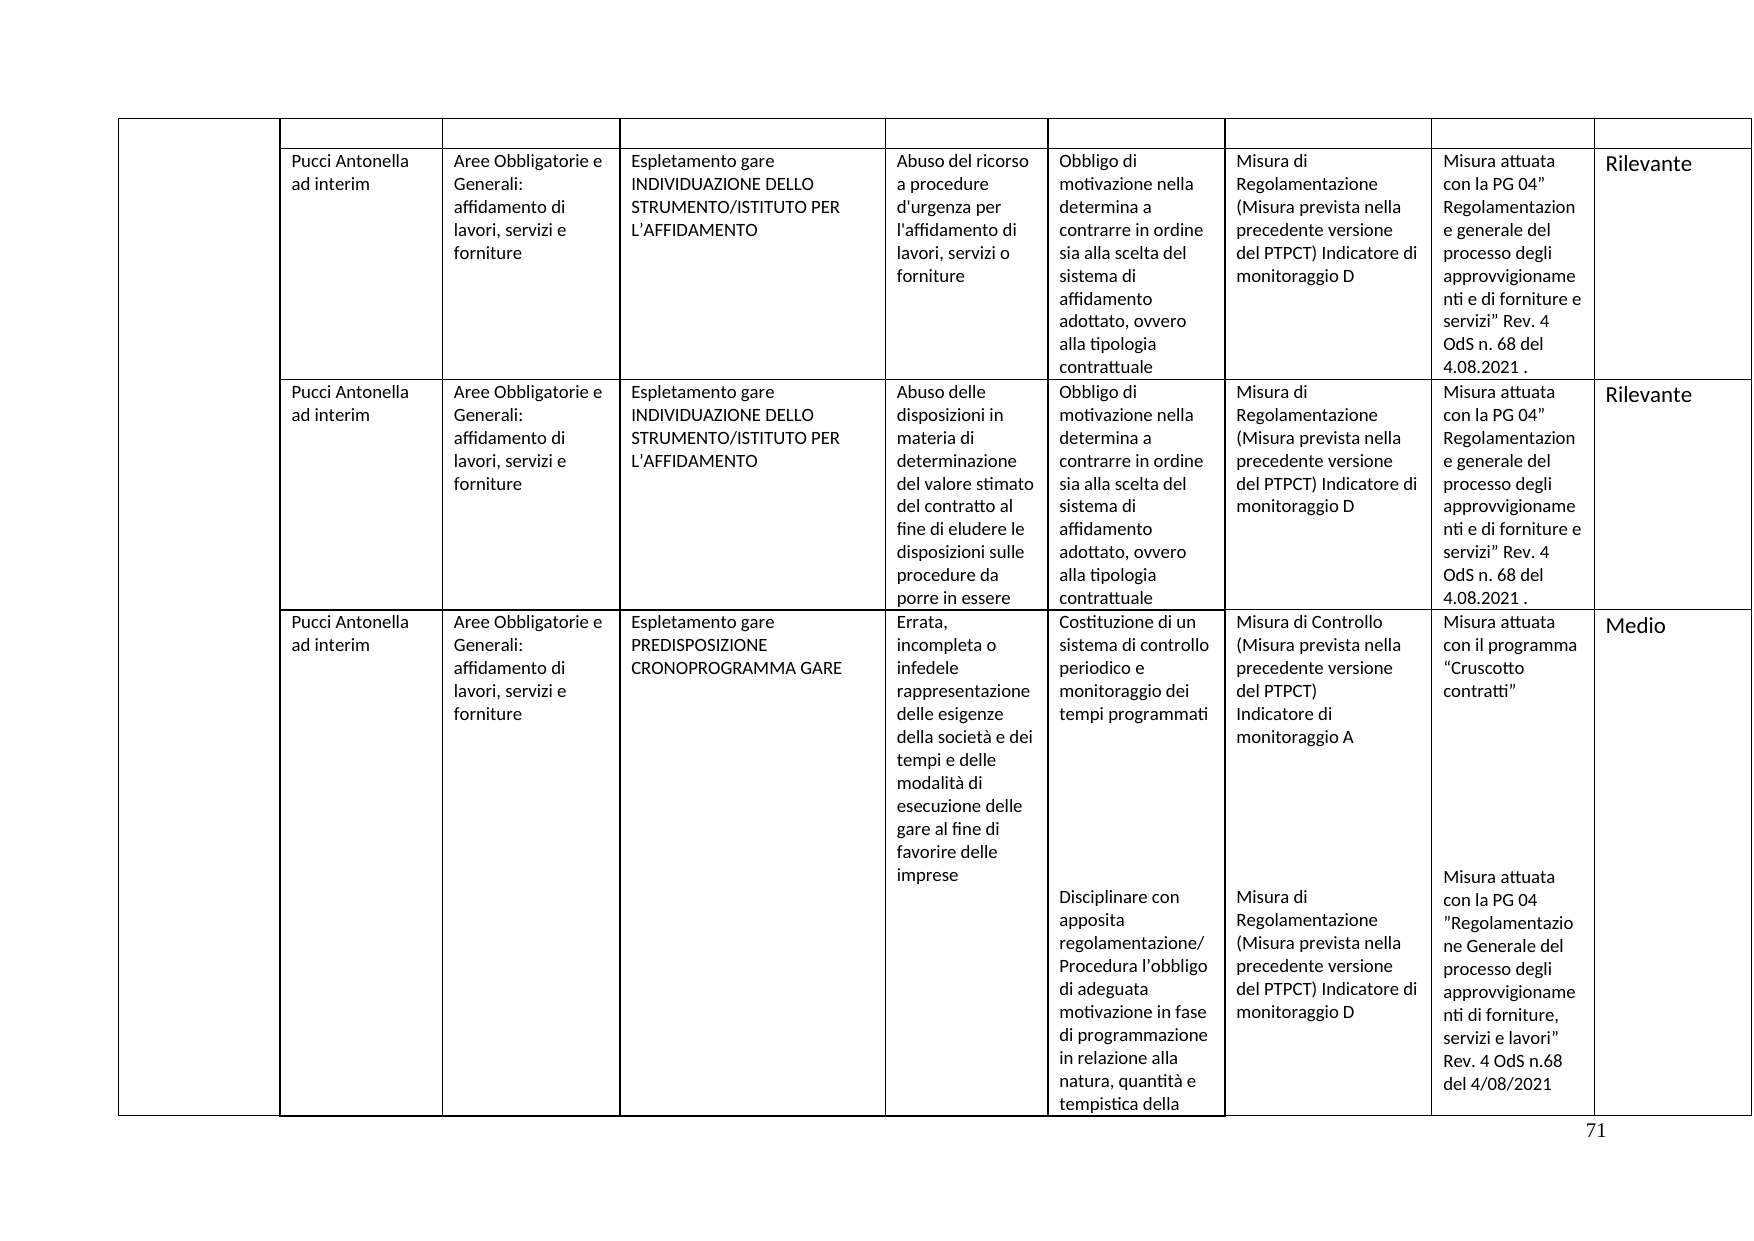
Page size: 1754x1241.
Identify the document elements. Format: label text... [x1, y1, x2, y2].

table_cell Medio [1595, 610, 1751, 1115]
table_cell [886, 119, 1047, 148]
table_cell [281, 119, 442, 148]
table_cell [621, 119, 885, 148]
table_cell Rilevante [1595, 149, 1751, 378]
table_cell [119, 119, 279, 1115]
table_cell [1226, 119, 1431, 148]
table_cell Aree Obbligatorie e Generali: affidamento di lavori, servizi e forniture [443, 380, 619, 609]
table_cell Pucci Antonella ad interim [281, 380, 442, 609]
table_cell Espletamento gare INDIVIDUAZIONE DELLO STRUMENTO/ISTITUTO PER L’AFFIDAMENTO [621, 149, 885, 378]
table_cell Espletamento gare INDIVIDUAZIONE DELLO STRUMENTO/ISTITUTO PER L’AFFIDAMENTO [621, 380, 885, 609]
table_cell Pucci Antonella ad interim [281, 149, 442, 378]
table_cell Misura di Controllo (Misura prevista nella precedente versione del PTPCT) Indicatore di monitoraggio A Misura di Regolamentazione (Misura prevista nella precedente versione del PTPCT) Indicatore di monitoraggio D [1226, 610, 1431, 1115]
table_cell Aree Obbligatorie e Generali: affidamento di lavori, servizi e forniture [443, 149, 619, 378]
table_cell Espletamento gare PREDISPOSIZIONE CRONOPROGRAMMA GARE [621, 611, 885, 1115]
table_cell Misura attuata con la PG 04” Regolamentazione generale del processo degli approvvigionamenti e di forniture e servizi” Rev. 4 OdS n. 68 del 4.08.2021 . [1432, 380, 1594, 609]
table_cell Errata, incompleta o infedele rappresentazione delle esigenze della società e dei tempi e delle modalità di esecuzione delle gare al fine di favorire delle imprese [886, 611, 1047, 1115]
table_cell Aree Obbligatorie e Generali: affidamento di lavori, servizi e forniture [443, 611, 619, 1115]
table_cell Costituzione di un sistema di controllo periodico e monitoraggio dei tempi programmati Disciplinare con apposita regolamentazione/ Procedura l’obbligo di adeguata motivazione in fase di programmazione in relazione alla natura, quantità e tempistica della [1049, 611, 1224, 1115]
table_cell Abuso del ricorso a procedure d'urgenza per l'affidamento di lavori, servizi o forniture [886, 149, 1047, 378]
table_cell Pucci Antonella ad interim [281, 611, 442, 1115]
table_cell Abuso delle disposizioni in materia di determinazione del valore stimato del contratto al fine di eludere le disposizioni sulle procedure da porre in essere [886, 380, 1047, 609]
table_cell Misura di Regolamentazione (Misura prevista nella precedente versione del PTPCT) Indicatore di monitoraggio D [1226, 149, 1431, 378]
table_cell Misura attuata con la PG 04” Regolamentazione generale del processo degli approvvigionamenti e di forniture e servizi” Rev. 4 OdS n. 68 del 4.08.2021 . [1432, 149, 1594, 378]
table_cell Misura di Regolamentazione (Misura prevista nella precedente versione del PTPCT) Indicatore di monitoraggio D [1226, 380, 1431, 609]
table_cell Obbligo di motivazione nella determina a contrarre in ordine sia alla scelta del sistema di affidamento adottato, ovvero alla tipologia contrattuale [1049, 149, 1224, 378]
table_cell Obbligo di motivazione nella determina a contrarre in ordine sia alla scelta del sistema di affidamento adottato, ovvero alla tipologia contrattuale [1049, 380, 1224, 609]
table_cell Rilevante [1595, 380, 1751, 609]
table_cell [1595, 119, 1751, 148]
table_cell Misura attuata con il programma “Cruscotto contratti” Misura attuata con la PG 04 ”Regolamentazione Generale del processo degli approvvigionamenti di forniture, servizi e lavori” Rev. 4 OdS n.68 del 4/08/2021 [1432, 610, 1594, 1115]
table_cell [443, 119, 619, 148]
